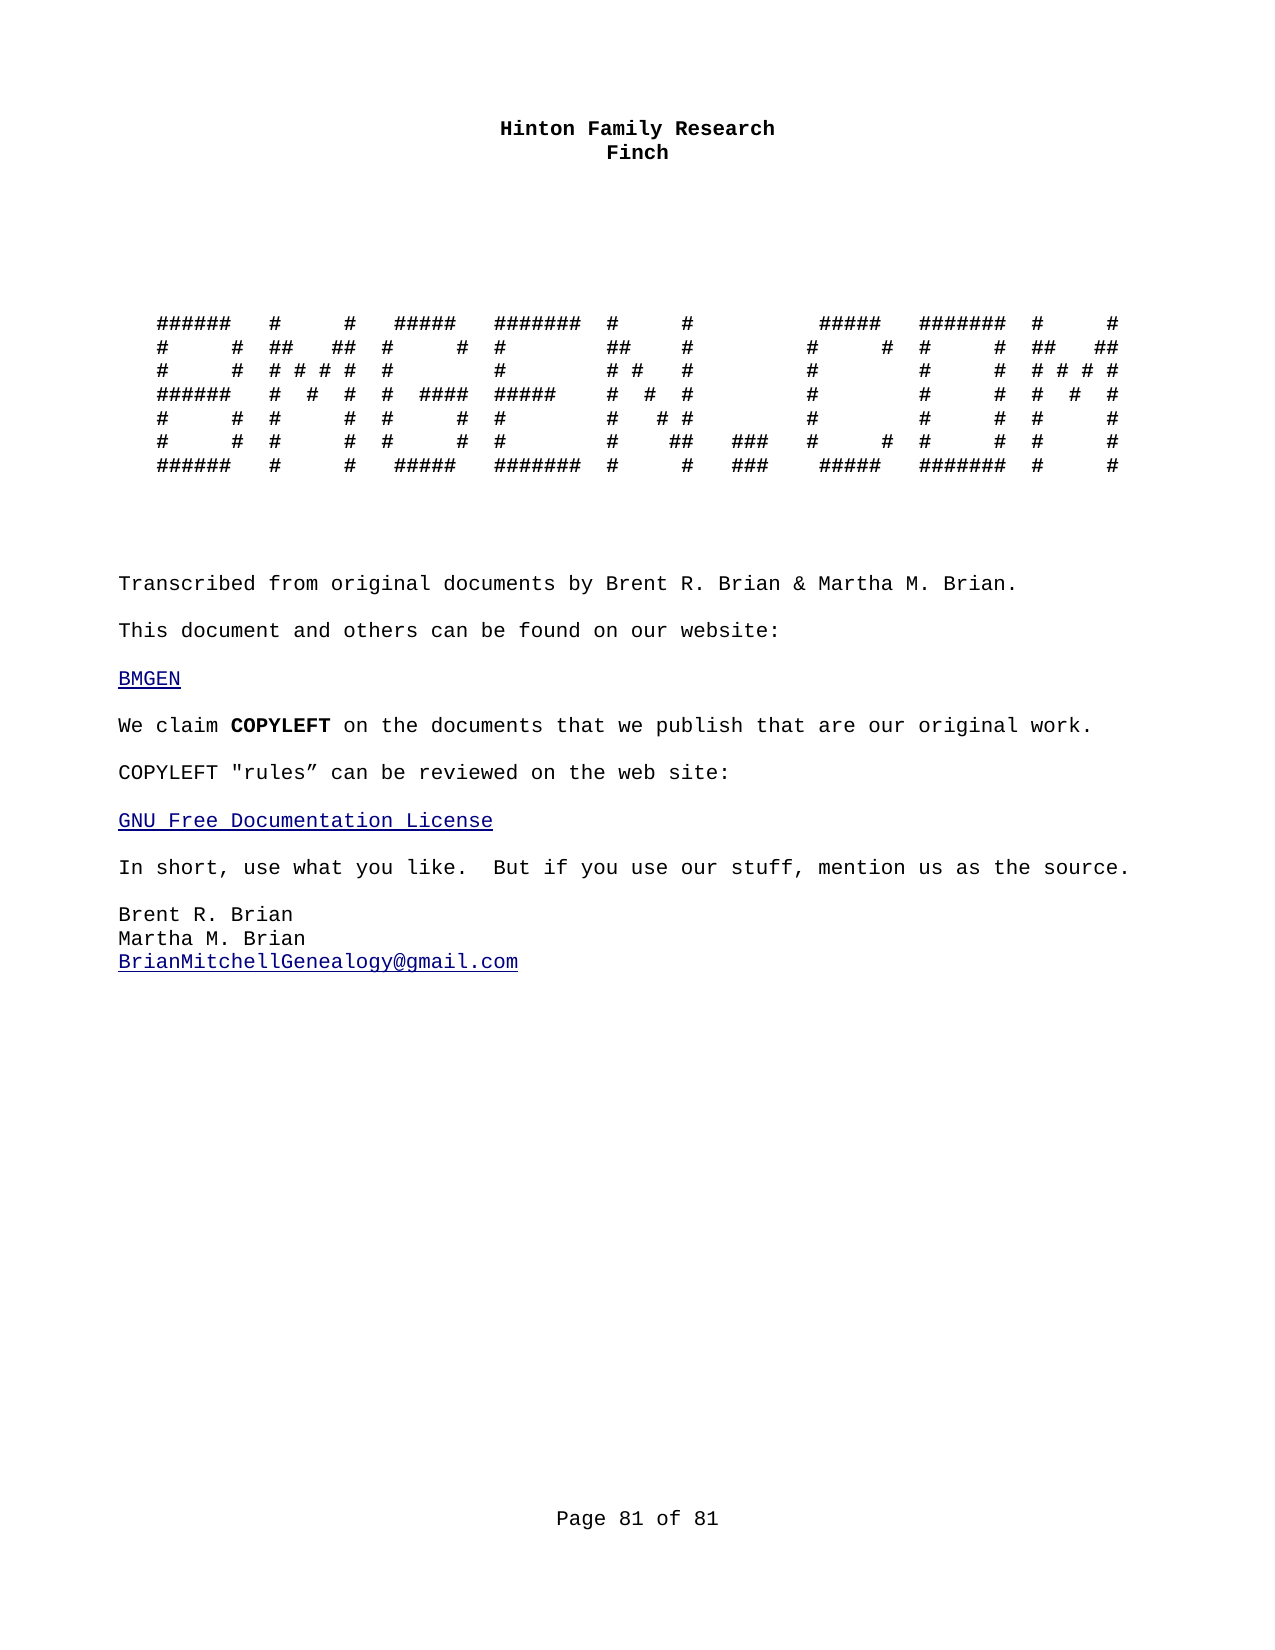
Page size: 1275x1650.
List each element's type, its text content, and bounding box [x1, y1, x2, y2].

text In short, use what you like. But if you use our stuff, mention us as the source. [118, 857, 1157, 881]
text # # ## ## # # # ## # # # # # ## ## [118, 337, 1157, 360]
text Transcribed from original documents by Brent R. Brian & Martha M. Brian. [118, 573, 1157, 597]
text This document and others can be found on our website: [118, 621, 1157, 644]
text ###### # # ##### ####### # # ### ##### ####### # # [118, 455, 1157, 479]
text COPYLEFT "rules” can be reviewed on the web site: [118, 762, 1157, 786]
text BrianMitchellGenealogy@gmail.com [118, 952, 1157, 975]
text ###### # # # # #### ##### # # # # # # # # # [118, 384, 1157, 408]
text # # # # # # # # # # # # # # # [118, 408, 1157, 431]
text We claim COPYLEFT on the documents that we publish that are our original work. [118, 715, 1157, 739]
text GNU Free Documentation License [118, 810, 1157, 833]
text ###### # # ##### ####### # # ##### ####### # # [118, 313, 1157, 337]
text BMGEN [118, 668, 1157, 691]
text Martha M. Brian [118, 928, 1157, 952]
text # # # # # # # # ## ### # # # # # # [118, 431, 1157, 455]
text Brent R. Brian [118, 904, 1157, 928]
text # # # # # # # # # # # # # # # # # # [118, 360, 1157, 384]
